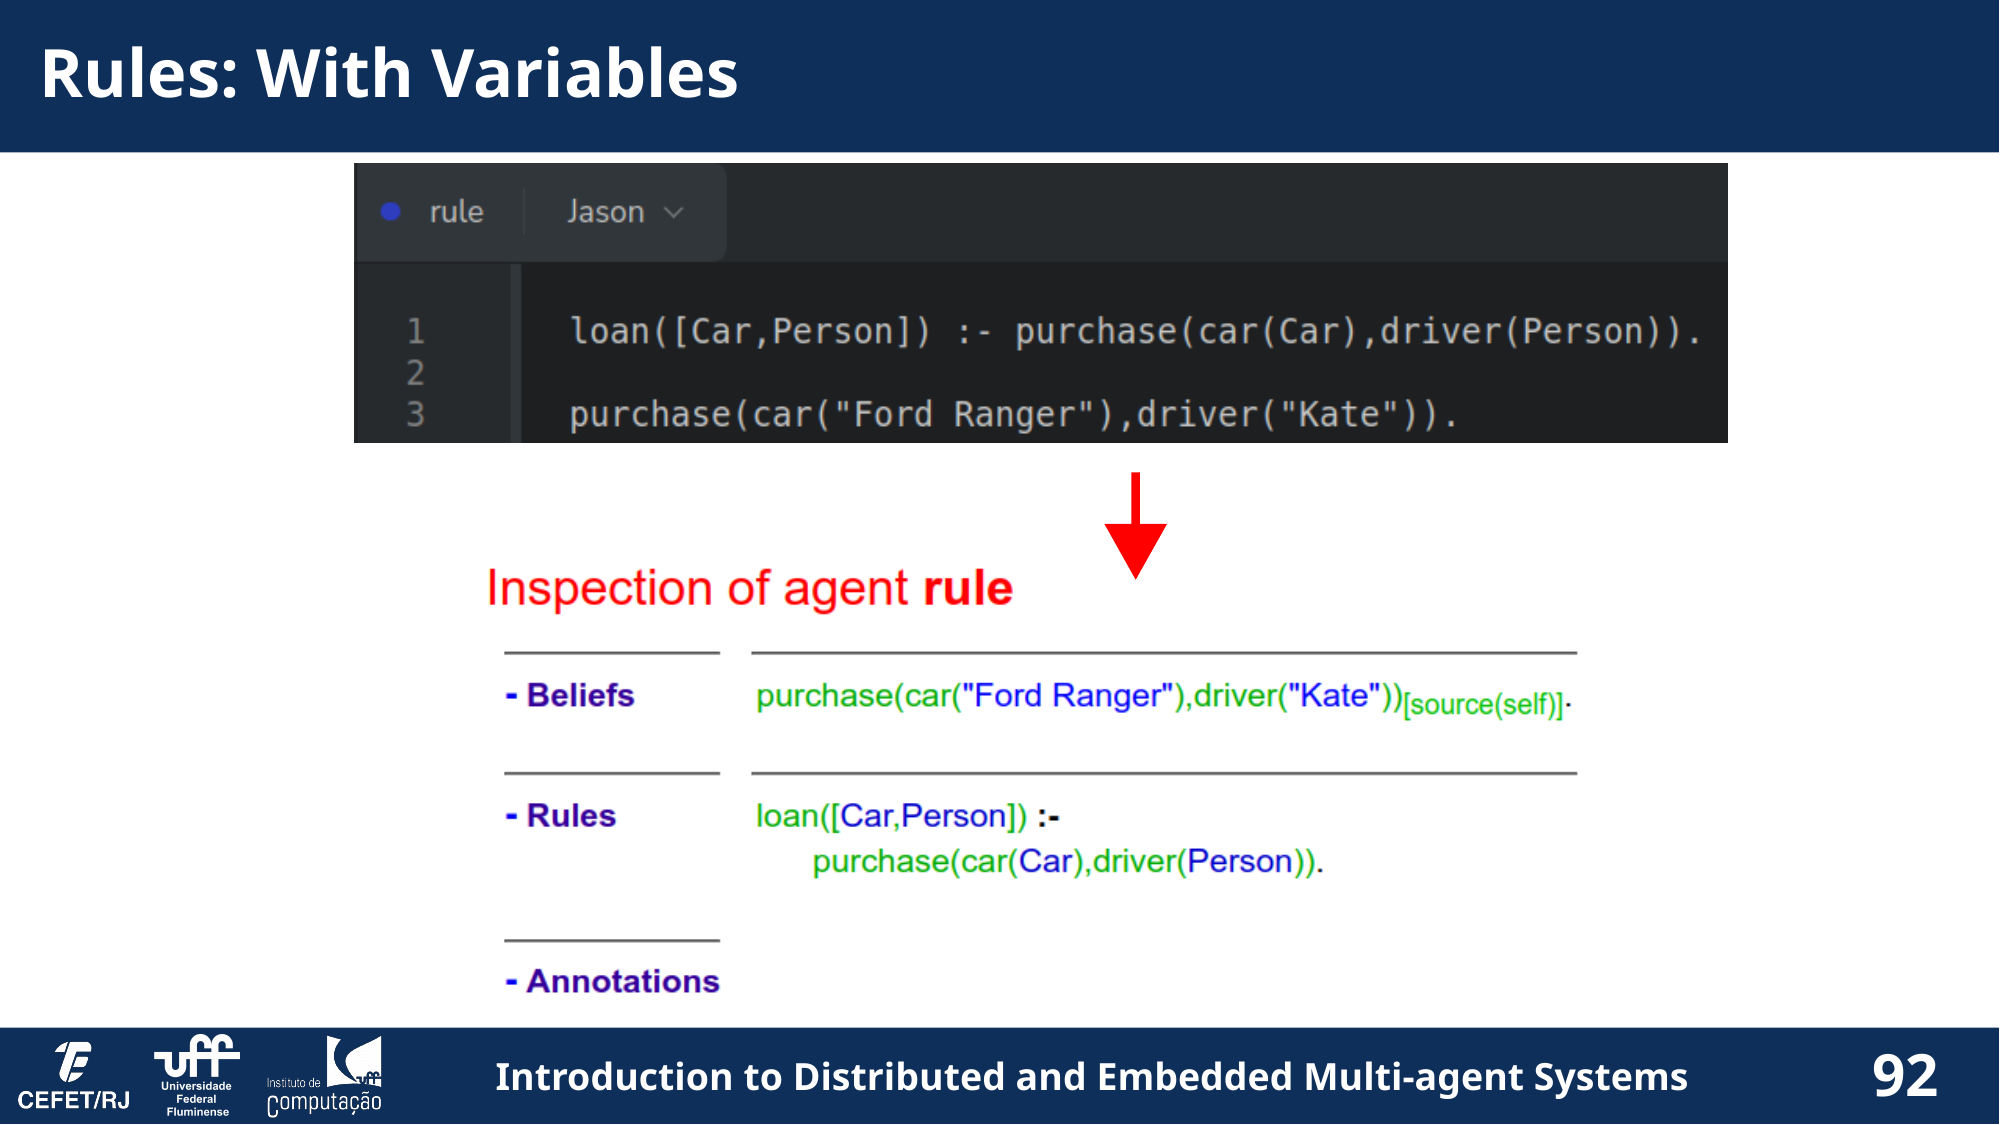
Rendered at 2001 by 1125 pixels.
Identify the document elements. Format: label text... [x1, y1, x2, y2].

picture [18, 1021, 129, 1125]
text_box Rules: With Variables [25, 23, 1999, 119]
picture [478, 555, 1612, 1024]
picture [354, 163, 1728, 443]
text_box [1104, 472, 1168, 580]
picture [153, 1033, 241, 1121]
picture [265, 1033, 383, 1118]
